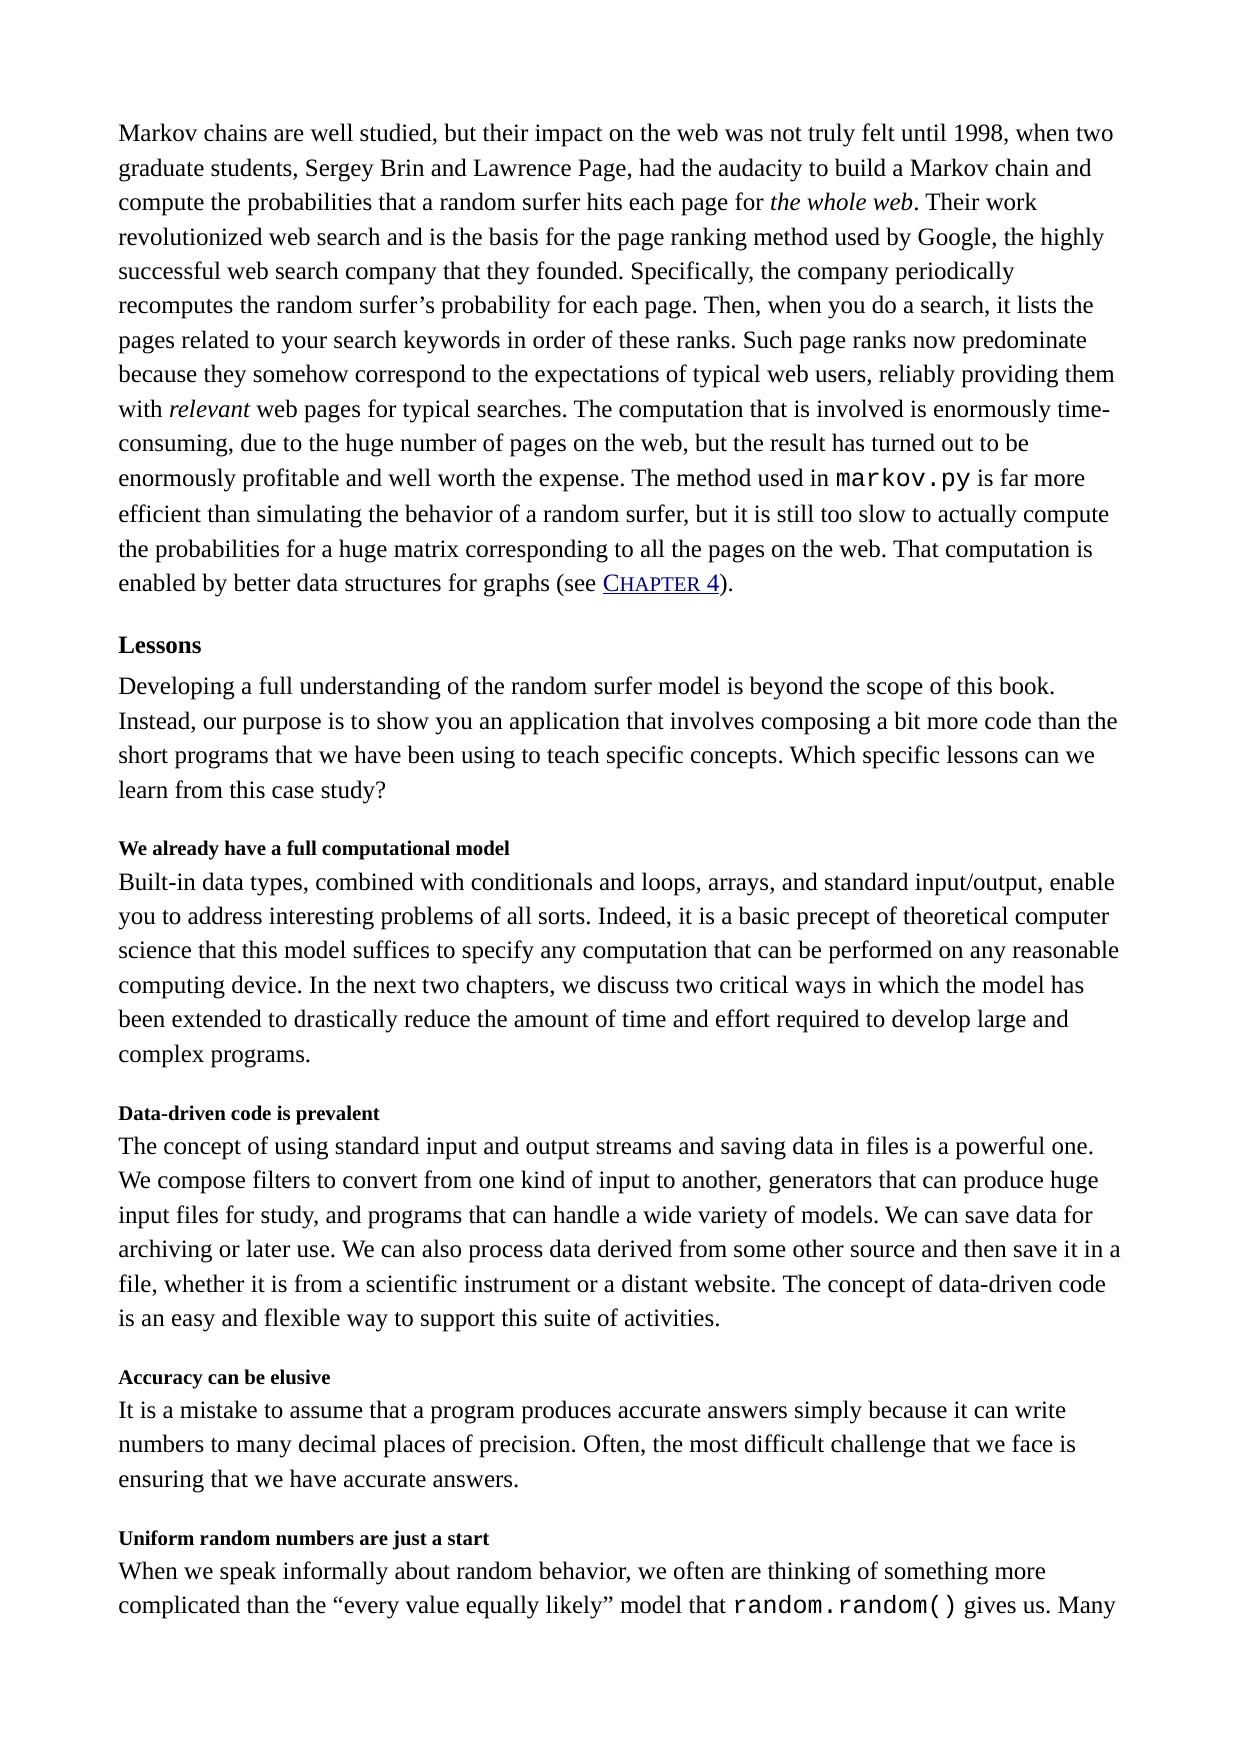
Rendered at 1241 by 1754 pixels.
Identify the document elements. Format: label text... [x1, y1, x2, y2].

text It is a mistake to assume that a program produces accurate answers simply because it can write numbers to many decimal places of precision. Often, the most difficult challenge that we face is ensuring that we have accurate answers. [118, 1395, 1122, 1493]
text Built-in data types, combined with conditionals and loops, arrays, and standard input/output, enable you to address interesting problems of all sorts. Indeed, it is a basic precept of theoretical computer science that this model suffices to specify any computation that can be performed on any reasonable computing device. In the next two chapters, we discuss two critical ways in which the model has been extended to drastically reduce the amount of time and effort required to develop large and complex programs. [118, 867, 1122, 1068]
subtitle Accuracy can be elusive [118, 1365, 1122, 1389]
subtitle Lessons [118, 630, 1122, 659]
text Markov chains are well studied, but their impact on the web was not truly felt until 1998, when two graduate students, Sergey Brin and Lawrence Page, had the audacity to build a Markov chain and compute the probabilities that a random surfer hits each page for the whole web. Their work revolutionized web search and is the basis for the page ranking method used by Google, the highly successful web search company that they founded. Specifically, the company periodically recomputes the random surfer’s probability for each page. Then, when you do a search, it lists the pages related to your search keywords in order of these ranks. Such page ranks now predominate because they somehow correspond to the expectations of typical web users, reliably providing them with relevant web pages for typical searches. The computation that is involved is enormously time-consuming, due to the huge number of pages on the web, but the result has turned out to be enormously profitable and well worth the expense. The method used in markov.py is far more efficient than simulating the behavior of a random surfer, but it is still too slow to actually compute the probabilities for a huge matrix corresponding to all the pages on the web. That computation is enabled by better data structures for graphs (see CHAPTER 4). [118, 118, 1122, 597]
text When we speak informally about random behavior, we often are thinking of something more complicated than the “every value equally likely” model that random.random() gives us. Many [118, 1556, 1122, 1621]
subtitle Data-driven code is prevalent [118, 1101, 1122, 1124]
subtitle We already have a full computational model [118, 836, 1122, 860]
text Developing a full understanding of the random surfer model is beyond the scope of this book. Instead, our purpose is to show you an application that involves composing a bit more code than the short programs that we have been using to teach specific concepts. Which specific lessons can we learn from this case study? [118, 671, 1122, 803]
subtitle Uniform random numbers are just a start [118, 1526, 1122, 1550]
text The concept of using standard input and output streams and saving data in files is a powerful one. We compose filters to convert from one kind of input to another, generators that can produce huge input files for study, and programs that can handle a wide variety of models. We can save data for archiving or later use. We can also process data derived from some other source and then save it in a file, whether it is from a scientific instrument or a distant website. The concept of data-driven code is an easy and flexible way to support this suite of activities. [118, 1131, 1122, 1332]
